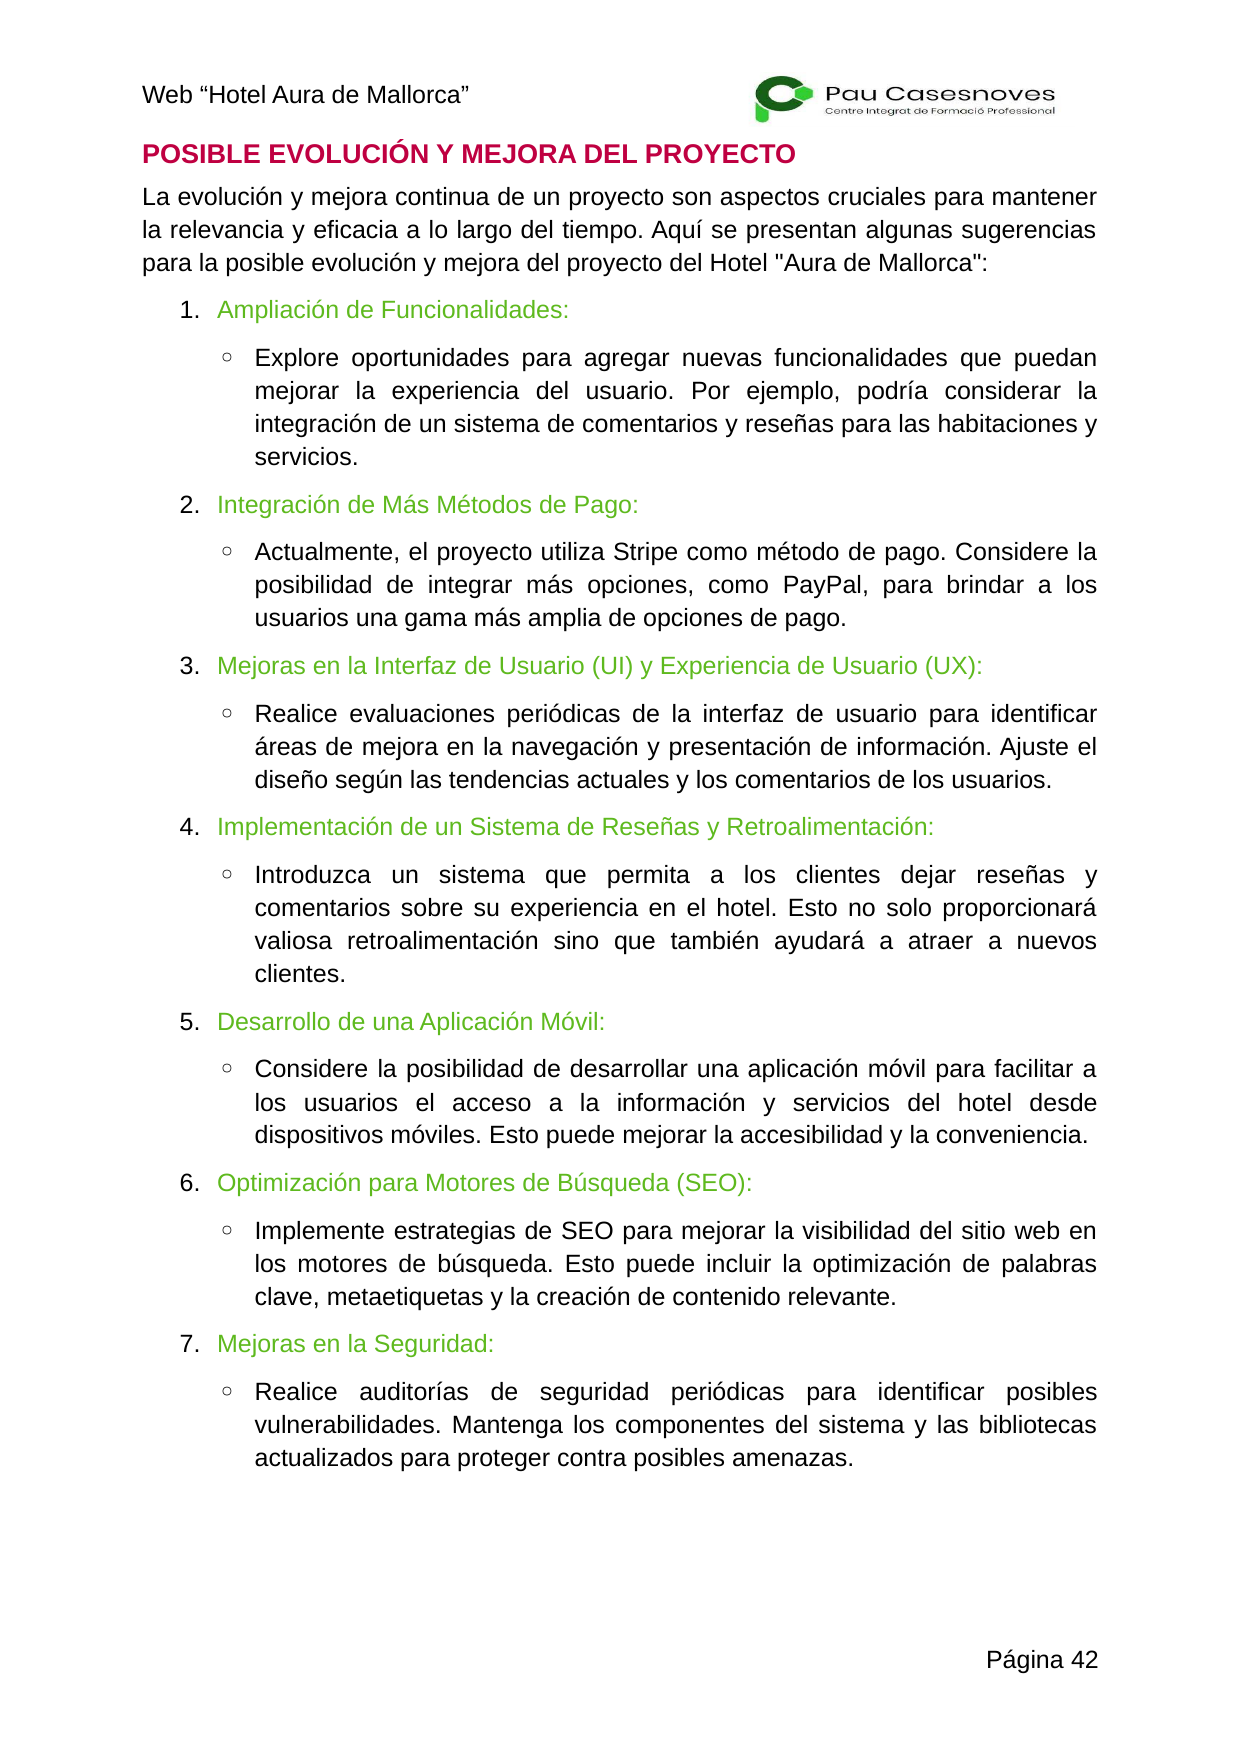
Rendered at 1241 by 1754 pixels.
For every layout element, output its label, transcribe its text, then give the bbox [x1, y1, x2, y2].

list Implementación de un Sistema de Reseñas y Retroalimentación: [179, 812, 1098, 841]
list Mejoras en la Seguridad: [179, 1329, 1098, 1358]
list Mejoras en la Interfaz de Usuario (UI) y Experiencia de Usuario (UX): [179, 651, 1098, 680]
list Implemente estrategias de SEO para mejorar la visibilidad del sitio web en los motores de búsqueda. Esto puede incluir la optimización de palabras clave, metaetiquetas y la creación de contenido relevante. [217, 1216, 1098, 1311]
picture [748, 72, 1075, 127]
list Optimización para Motores de Búsqueda (SEO): [179, 1168, 1098, 1197]
list Realice evaluaciones periódicas de la interfaz de usuario para identificar áreas de mejora en la navegación y presentación de información. Ajuste el diseño según las tendencias actuales y los comentarios de los usuarios. [217, 699, 1098, 793]
list Realice auditorías de seguridad periódicas para identificar posibles vulnerabilidades. Mantenga los componentes del sistema y las bibliotecas actualizados para proteger contra posibles amenazas. [217, 1377, 1098, 1472]
list Considere la posibilidad de desarrollar una aplicación móvil para facilitar a los usuarios el acceso a la información y servicios del hotel desde dispositivos móviles. Esto puede mejorar la accesibilidad y la conveniencia. [217, 1054, 1098, 1149]
list Desarrollo de una Aplicación Móvil: [179, 1007, 1098, 1036]
text POSIBLE EVOLUCIÓN Y MEJORA DEL PROYECTO [142, 138, 1098, 169]
list Introduzca un sistema que permita a los clientes dejar reseñas y comentarios sobre su experiencia en el hotel. Esto no solo proporcionará valiosa retroalimentación sino que también ayudará a atraer a nuevos clientes. [217, 860, 1098, 988]
list Explore oportunidades para agregar nuevas funcionalidades que puedan mejorar la experiencia del usuario. Por ejemplo, podría considerar la integración de un sistema de comentarios y reseñas para las habitaciones y servicios. [217, 343, 1098, 471]
list Actualmente, el proyecto utiliza Stripe como método de pago. Considere la posibilidad de integrar más opciones, como PayPal, para brindar a los usuarios una gama más amplia de opciones de pago. [217, 537, 1098, 632]
text La evolución y mejora continua de un proyecto son aspectos cruciales para mantener la relevancia y eficacia a lo largo del tiempo. Aquí se presentan algunas sugerencias para la posible evolución y mejora del proyecto del Hotel "Aura de Mallorca": [142, 182, 1098, 276]
list Integración de Más Métodos de Pago: [179, 490, 1098, 518]
list Ampliación de Funcionalidades: [179, 295, 1098, 324]
